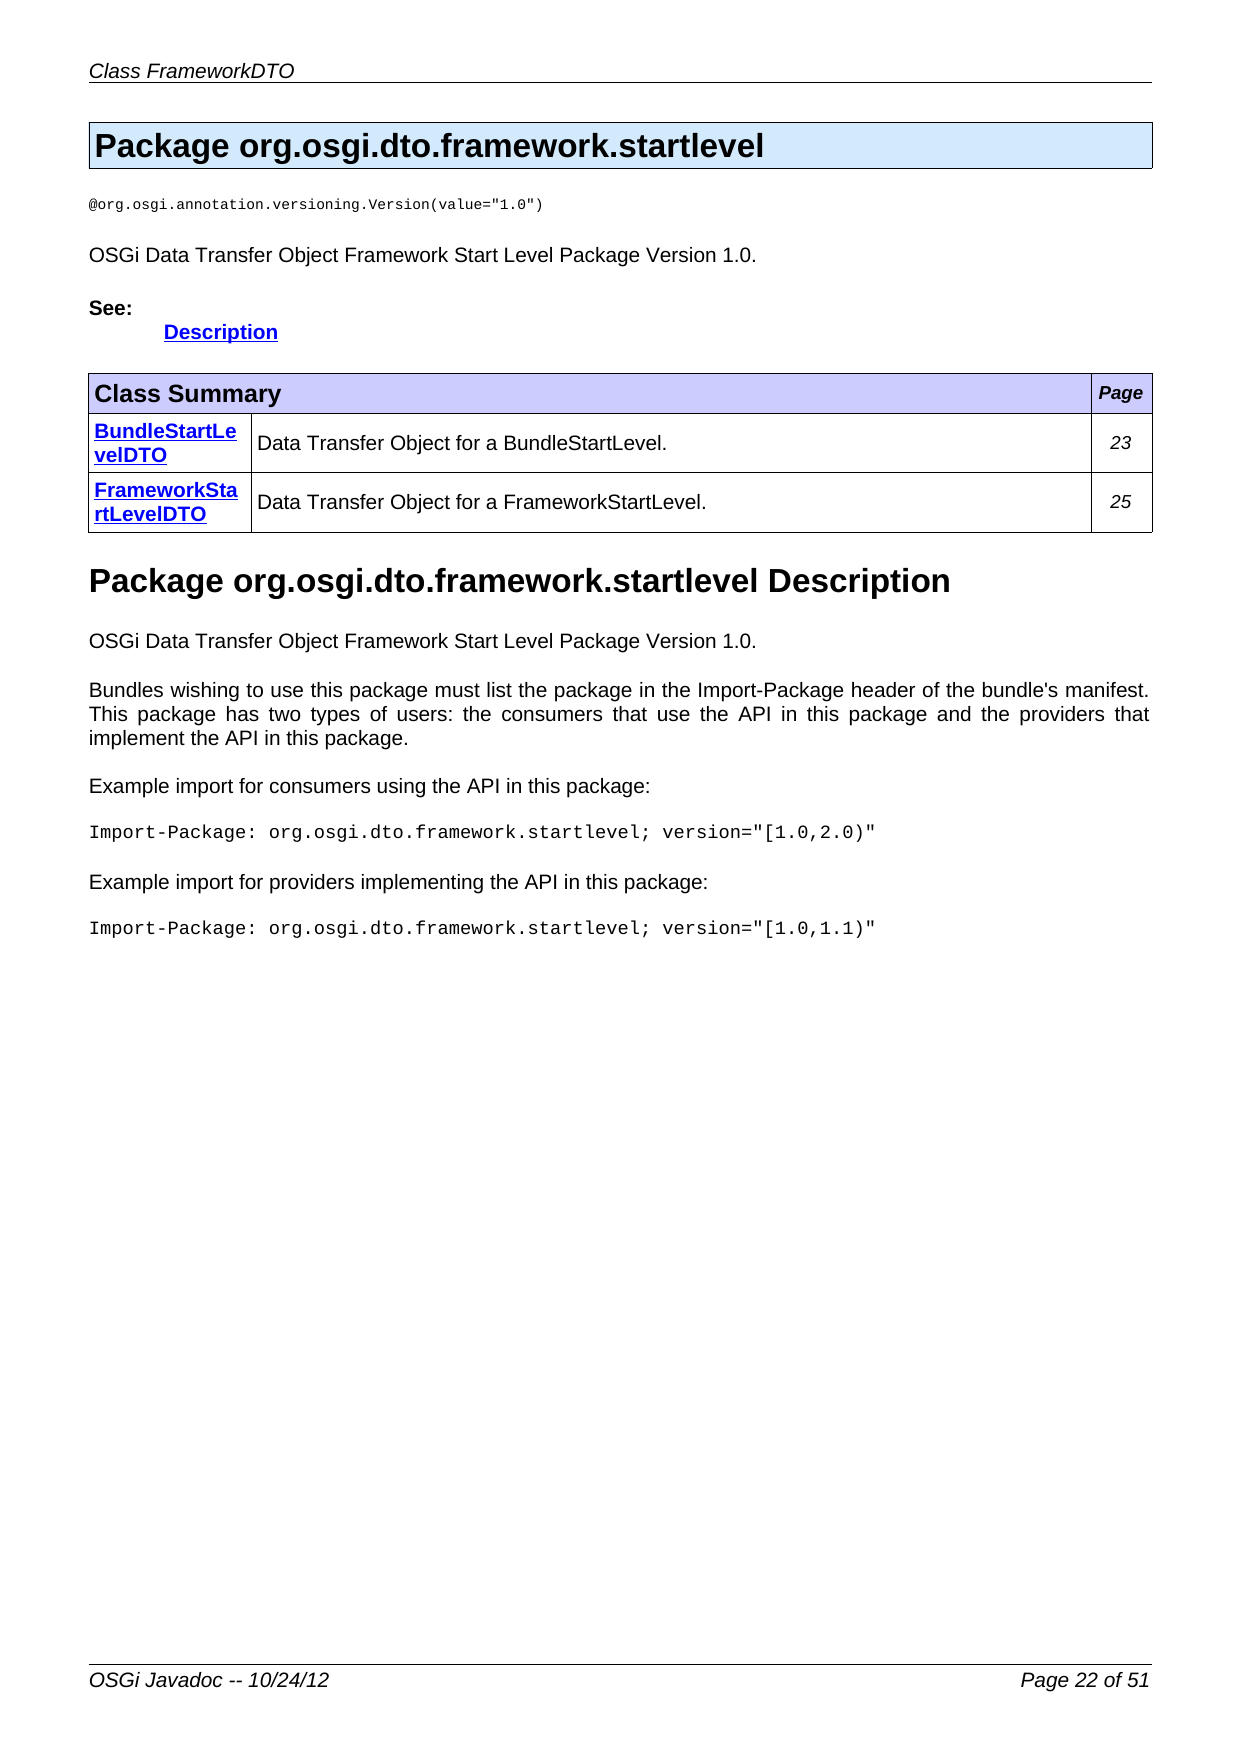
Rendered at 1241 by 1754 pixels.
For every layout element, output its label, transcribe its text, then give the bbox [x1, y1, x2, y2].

text Package org.osgi.dto.framework.startlevel Description [88, 561, 1152, 599]
table_header Class Summary [89, 374, 1091, 413]
table_cell FrameworkStartLevelDTO [89, 473, 251, 532]
text Example import for consumers using the API in this package: [88, 774, 1152, 798]
text Import-Package: org.osgi.dto.framework.startlevel; version="[1.0,1.1)" [88, 918, 1152, 940]
table_cell Data Transfer Object for a FrameworkStartLevel. [252, 473, 1091, 532]
table_cell BundleStartLevelDTO [89, 414, 251, 472]
text OSGi Data Transfer Object Framework Start Level Package Version 1.0. [88, 628, 1152, 652]
text Bundles wishing to use this package must list the package in the Import-Package header of the bundle's manifest. This package has two types of users: the consumers that use the API in this package and the providers that implement the API in this package. [88, 677, 1152, 749]
subtitle Package org.osgi.dto.framework.startlevel [90, 123, 1152, 168]
text @org.osgi.annotation.versioning.Version(value="1.0") [88, 197, 1152, 213]
table_cell 25 [1092, 473, 1152, 532]
text Import-Package: org.osgi.dto.framework.startlevel; version="[1.0,2.0)" [88, 823, 1152, 844]
table_cell Data Transfer Object for a BundleStartLevel. [252, 414, 1091, 472]
table_header Page [1092, 374, 1152, 413]
text See: [88, 296, 1152, 320]
text Example import for providers implementing the API in this package: [88, 869, 1152, 893]
text OSGi Data Transfer Object Framework Start Level Package Version 1.0. [88, 243, 1152, 267]
text Description [163, 320, 1152, 344]
table_cell 23 [1092, 414, 1152, 472]
